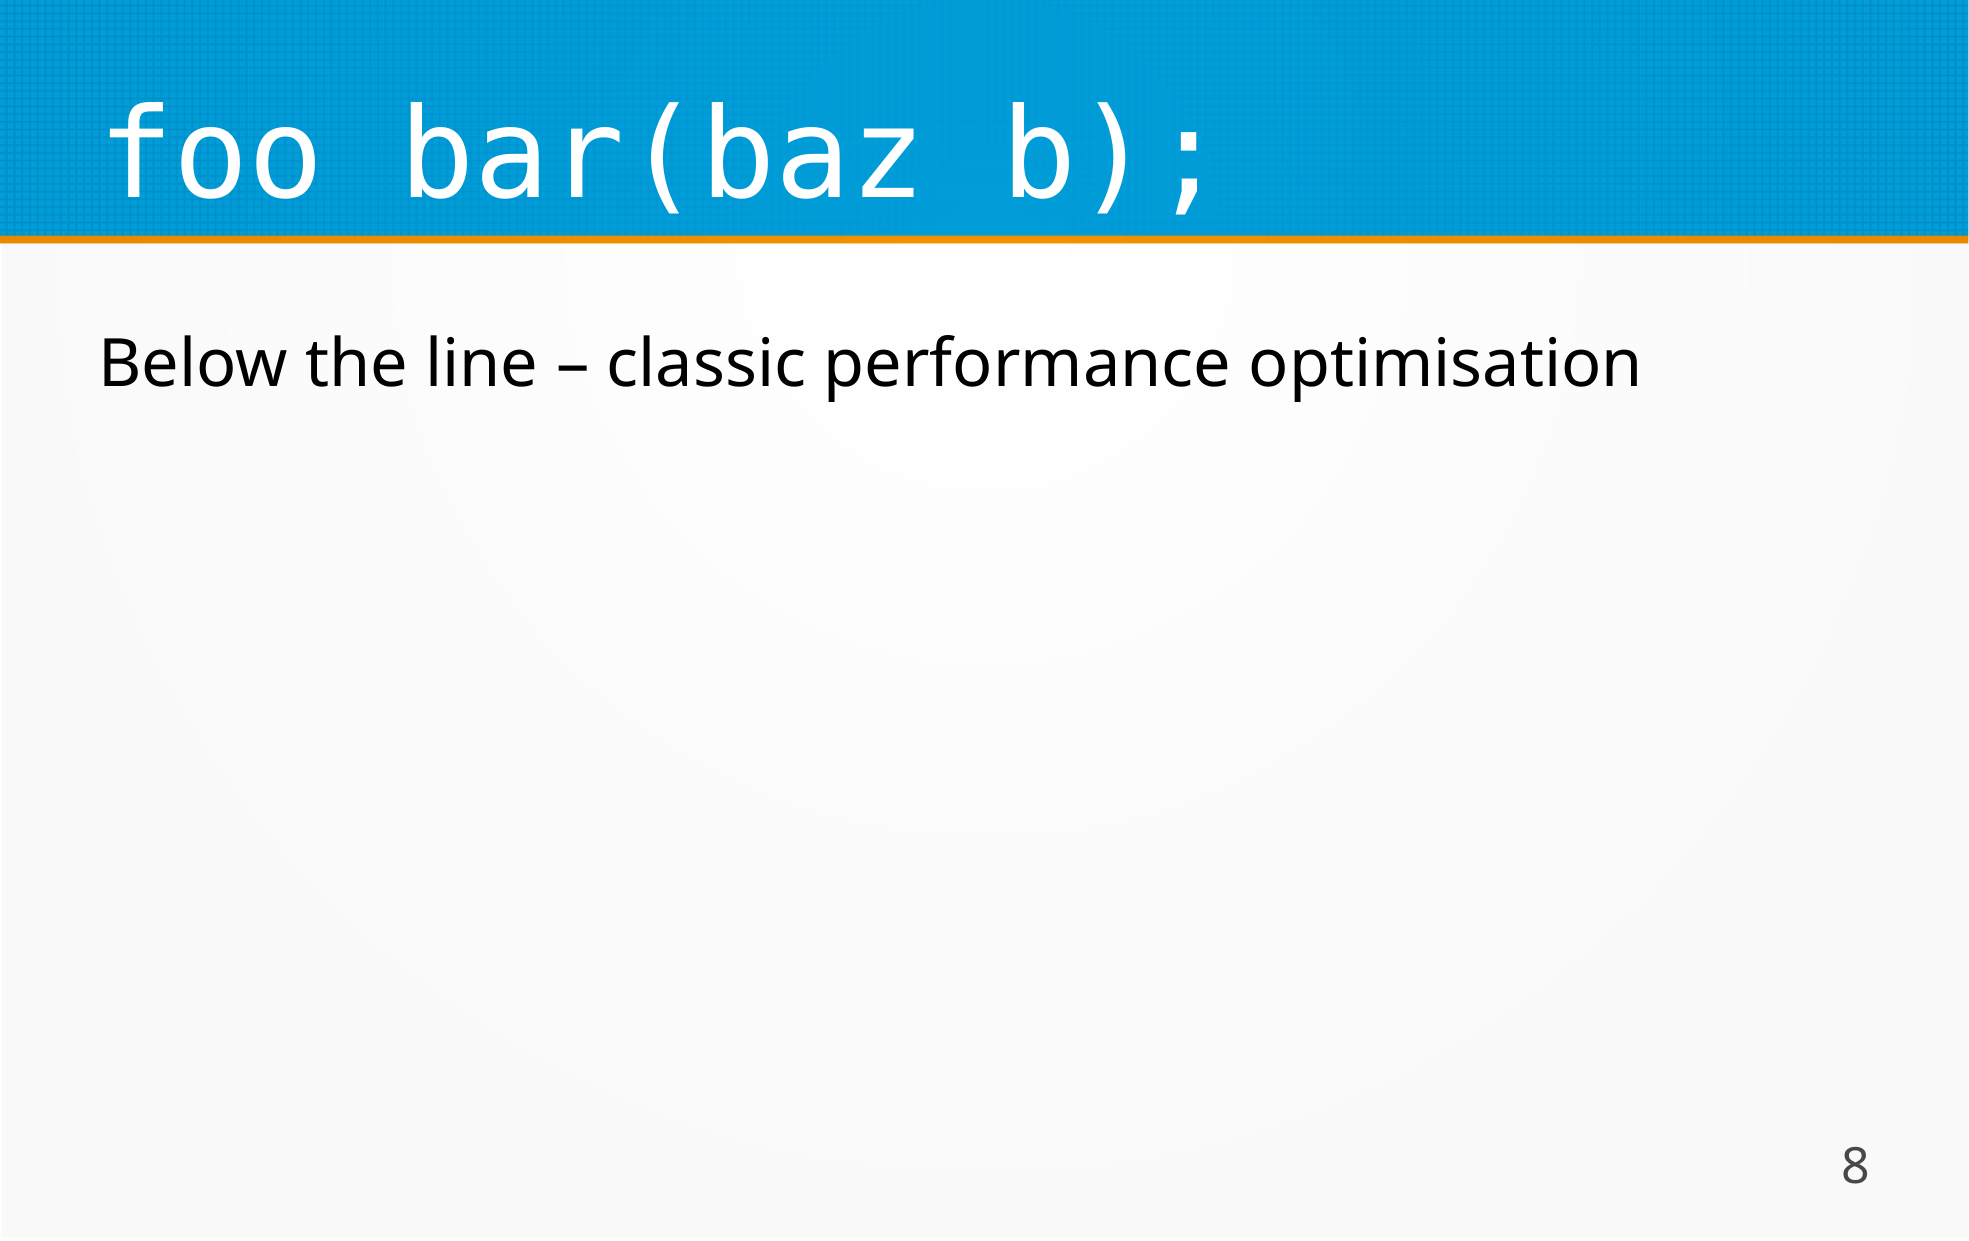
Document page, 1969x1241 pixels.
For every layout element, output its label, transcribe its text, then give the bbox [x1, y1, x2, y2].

list Below the line – classic performance optimisation [98, 315, 1861, 1081]
title foo bar(baz b); [98, 19, 1870, 227]
picture [0, 236, 1969, 1241]
